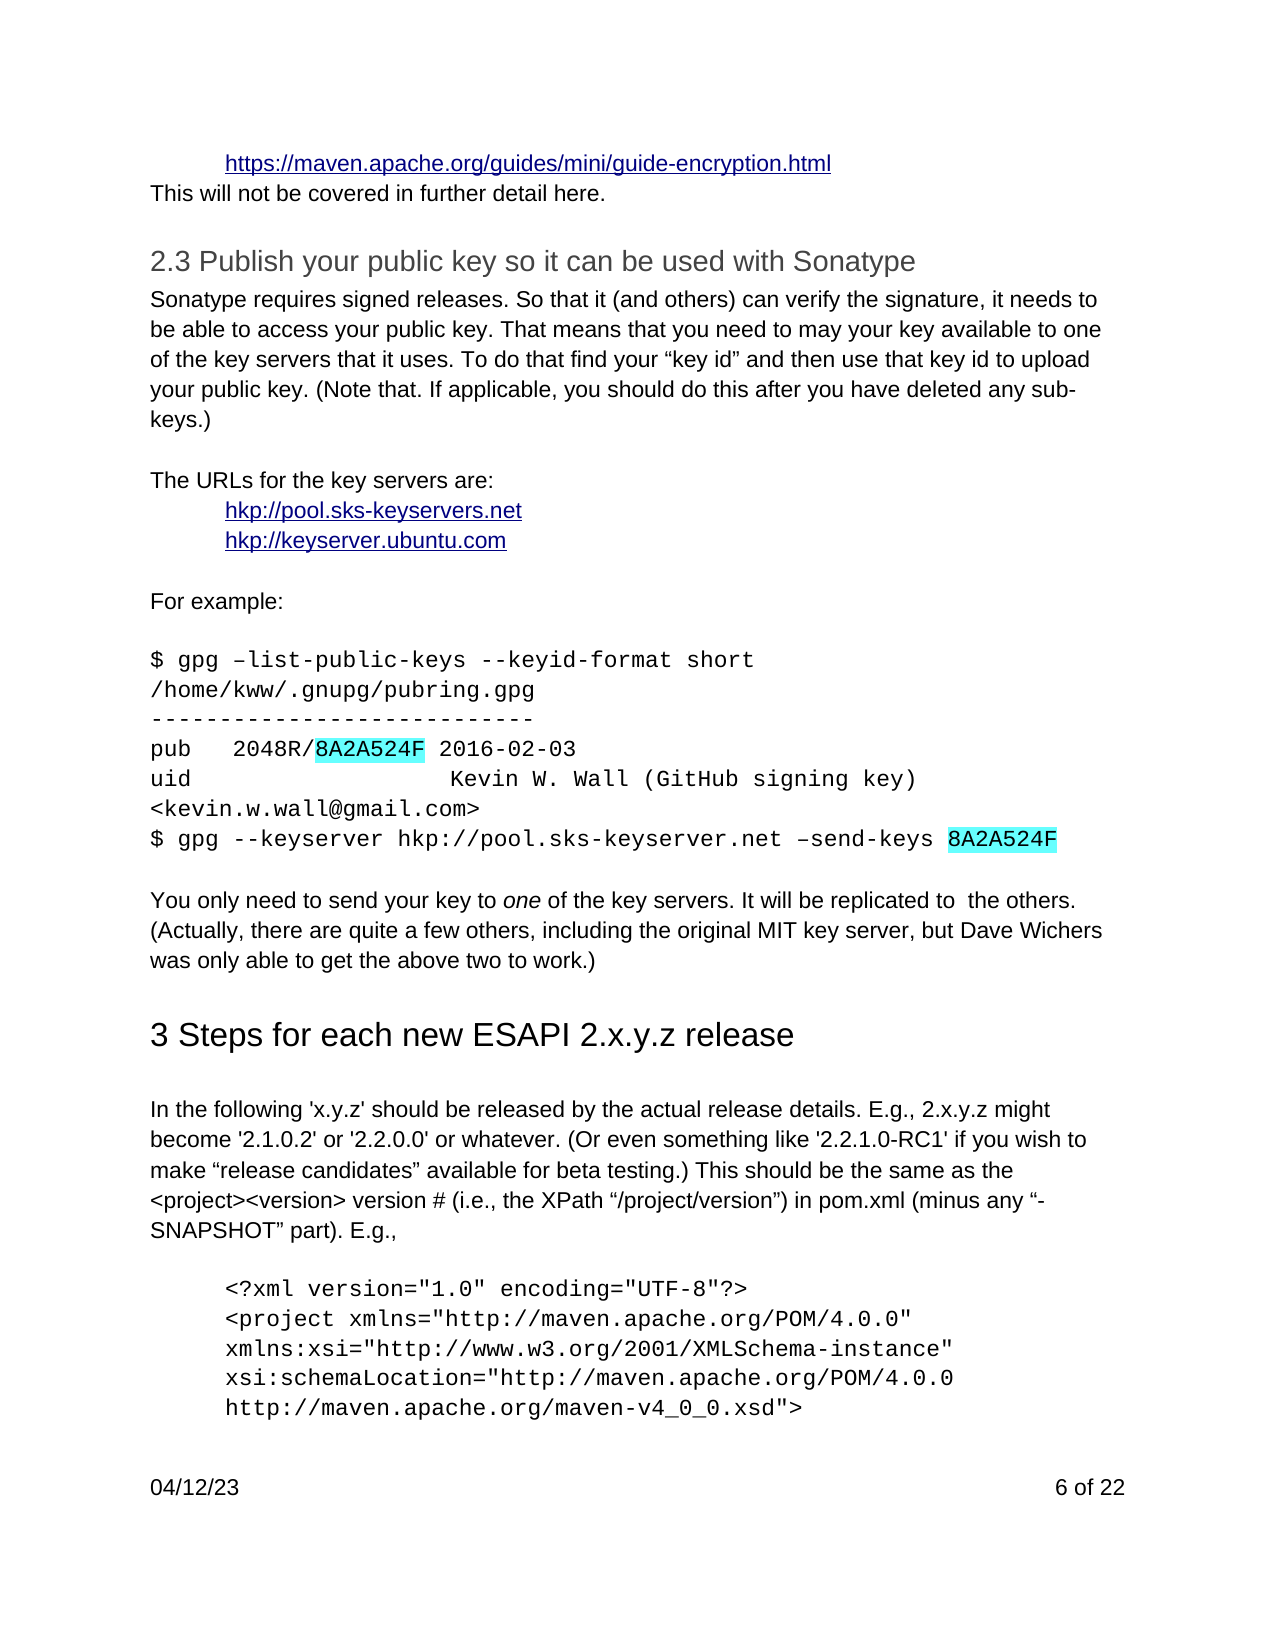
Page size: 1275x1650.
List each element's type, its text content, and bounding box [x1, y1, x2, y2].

subtitle Steps for each new ESAPI 2.x.y.z release [150, 1015, 1125, 1053]
text hkp://keyserver.ubuntu.com [225, 527, 1125, 554]
text $ gpg –list-public-keys --keyid-format short [150, 648, 1125, 674]
text hkp://pool.sks-keyservers.net [225, 497, 1125, 523]
text Sonatype requires signed releases. So that it (and others) can verify the signature, it needs to be able to access your public key. That means that you need to may your key available to one of the key servers that it uses. To do that find your “key id” and then use that key id to upload your public key. (Note that. If applicable, you should do this after you have deleted any sub-keys.) [150, 286, 1125, 433]
text https://maven.apache.org/guides/mini/guide-encryption.html [150, 150, 1125, 176]
text ---------------------------- [150, 708, 1125, 734]
text uid Kevin W. Wall (GitHub signing key) <kevin.w.wall@gmail.com> [150, 767, 1125, 823]
text $ gpg --keyserver hkp://pool.sks-keyserver.net –send-keys 8A2A524F [150, 827, 1125, 853]
text The URLs for the key servers are: [150, 467, 1125, 493]
text <project xmlns="http://maven.apache.org/POM/4.0.0" xmlns:xsi="http://www.w3.org/2001/XMLSchema-instance" xsi:schemaLocation="http://maven.apache.org/POM/4.0.0 http://maven.apache.org/maven-v4_0_0.xsd"> [225, 1307, 1125, 1422]
text /home/kww/.gnupg/pubring.gpg [150, 678, 1125, 704]
text <?xml version="1.0" encoding="UTF-8"?> [225, 1277, 1125, 1303]
text For example: [150, 588, 1125, 614]
text You only need to send your key to one of the key servers. It will be replicated to the others. (Actually, there are quite a few others, including the original MIT key server, but Dave Wichers was only able to get the above two to work.) [150, 887, 1125, 974]
text pub 2048R/8A2A524F 2016-02-03 [150, 737, 1125, 763]
subtitle Publish your public key so it can be used with Sonatype [150, 244, 1125, 277]
text In the following 'x.y.z' should be released by the actual release details. E.g., 2.x.y.z might become '2.1.0.2' or '2.2.0.0' or whatever. (Or even something like '2.2.1.0-RC1' if you wish to make “release candidates” available for beta testing.) This should be the same as the <project><version> version # (i.e., the XPath “/project/version”) in pom.xml (minus any “-SNAPSHOT” part). E.g., [150, 1096, 1125, 1243]
text This will not be covered in further detail here. [150, 180, 1125, 207]
